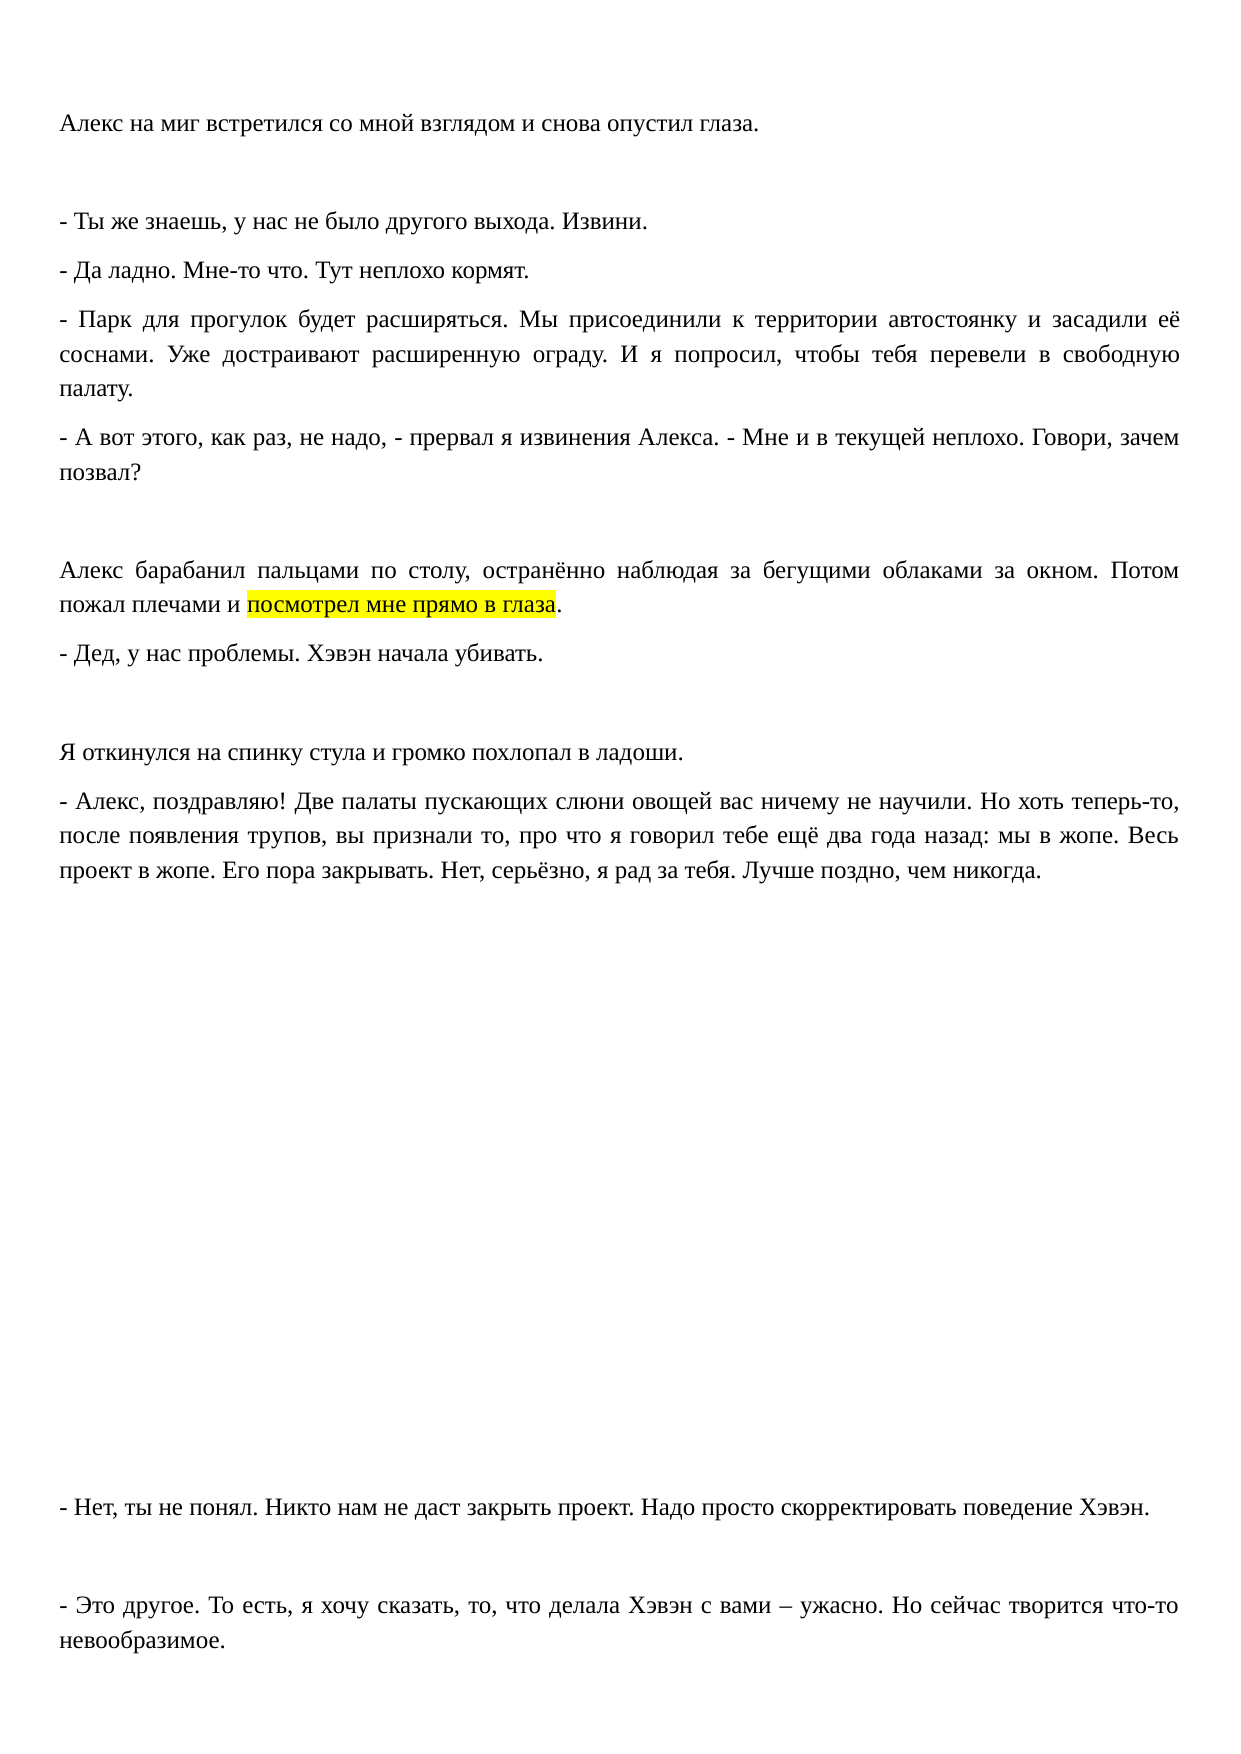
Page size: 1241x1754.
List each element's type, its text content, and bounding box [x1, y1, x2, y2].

text - Да ладно. Мне-то что. Тут неплохо кормят. [59, 255, 1181, 284]
text - Нет, ты не понял. Никто нам не даст закрыть проект. Надо просто скорректировать поведение Хэвэн. [59, 1492, 1181, 1521]
text Алекс барабанил пальцами по столу, остранённо наблюдая за бегущими облаками за окном. Потом пожал плечами и посмотрел мне прямо в глаза. [59, 555, 1181, 618]
text - Парк для прогулок будет расширяться. Мы присоединили к территории автостоянку и засадили её соснами. Уже достраивают расширенную ограду. И я попросил, чтобы тебя перевели в свободную палату. [59, 304, 1181, 402]
text Я откинулся на спинку стула и громко похлопал в ладоши. [59, 737, 1181, 765]
text Алекс на миг встретился со мной взглядом и снова опустил глаза. [59, 108, 1181, 137]
text - А вот этого, как раз, не надо, - прервал я извинения Алекса. - Мне и в текущей неплохо. Говори, зачем позвал? [59, 422, 1181, 486]
text - Алекс, поздравляю! Две палаты пускающих слюни овощей вас ничему не научили. Но хоть теперь-то, после появления трупов, вы признали то, про что я говорил тебе ещё два года назад: мы в жопе. Весь проект в жопе. Его пора закрывать. Нет, серьёзно, я рад за тебя. Лучше поздно, чем никогда. [59, 786, 1181, 883]
text - Дед, у нас проблемы. Хэвэн начала убивать. [59, 638, 1181, 667]
text - Ты же знаешь, у нас не было другого выхода. Извини. [59, 206, 1181, 235]
text - Это другое. То есть, я хочу сказать, то, что делала Хэвэн с вами – ужасно. Но сейчас творится что-то невообразимое. [59, 1591, 1181, 1654]
